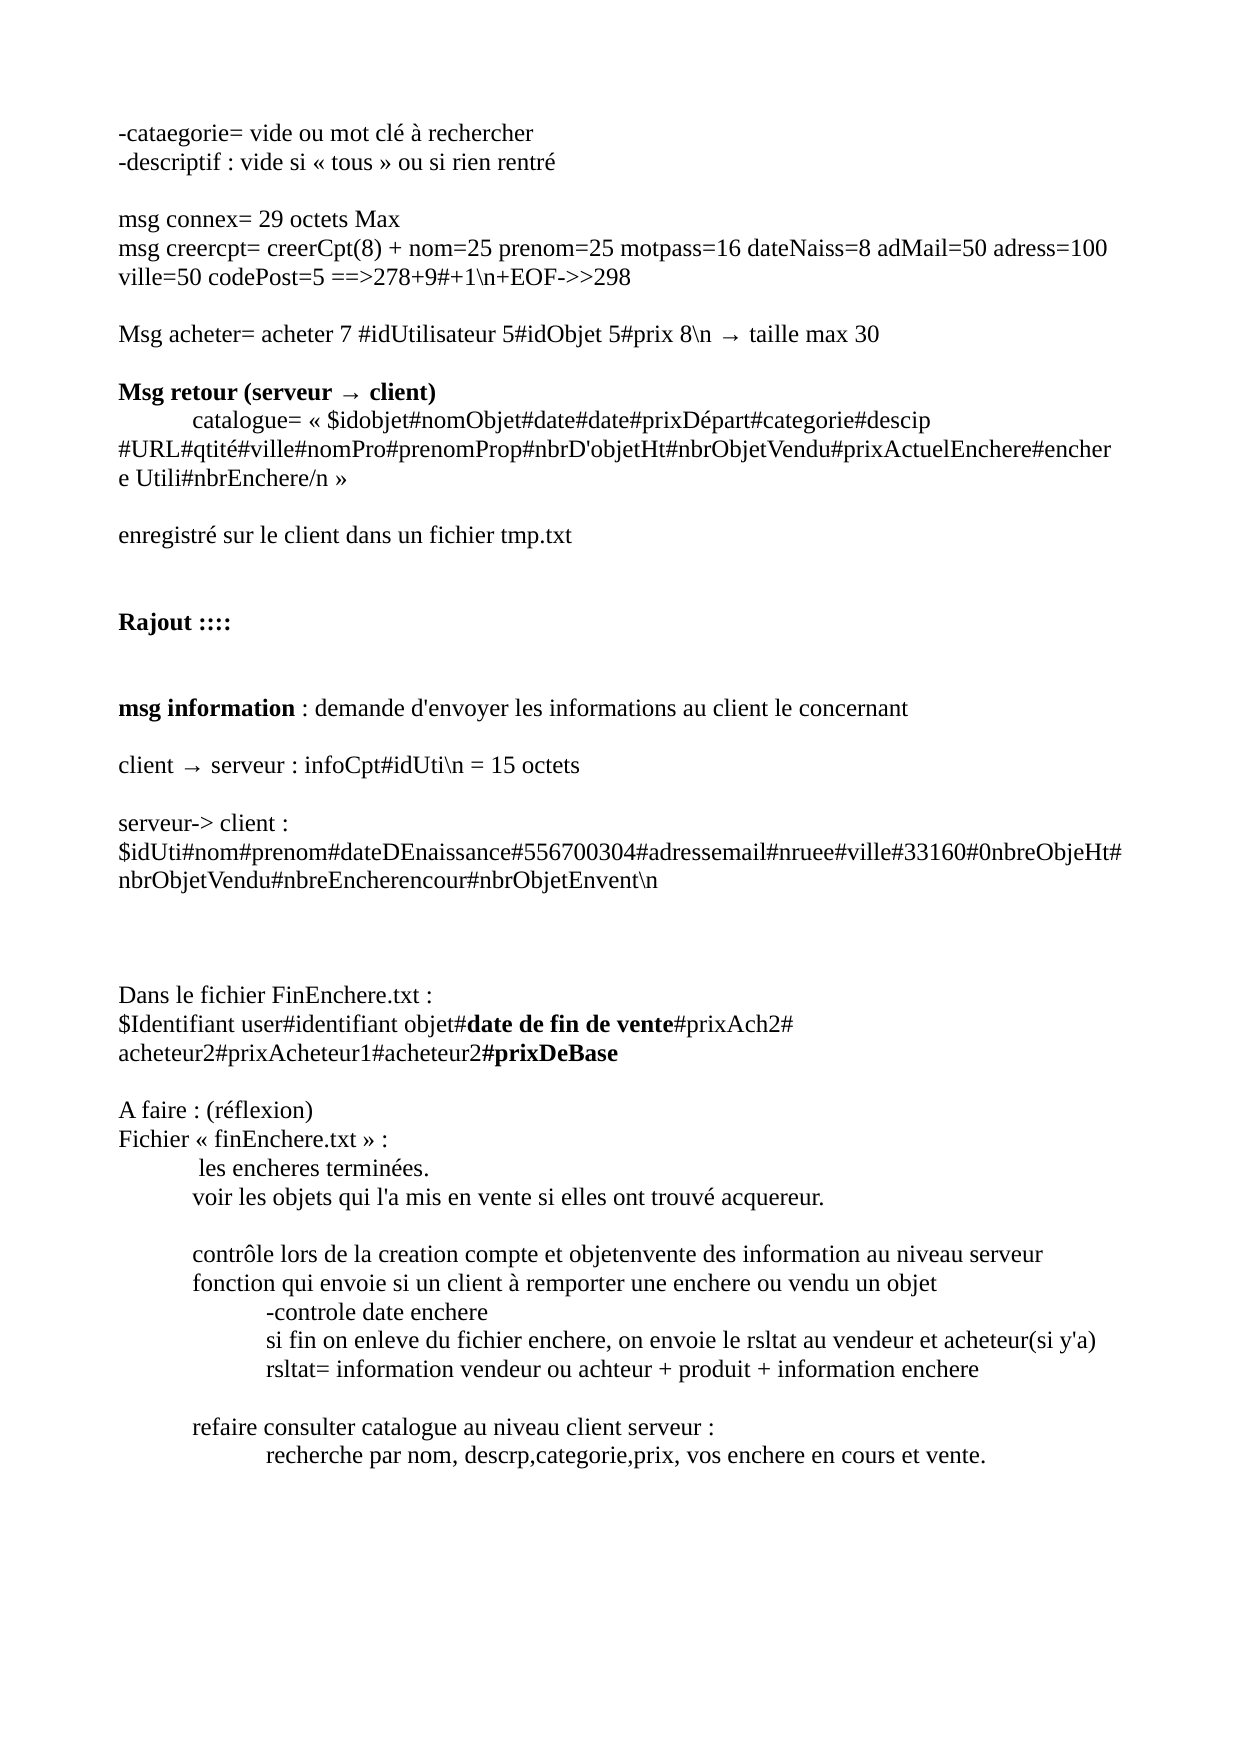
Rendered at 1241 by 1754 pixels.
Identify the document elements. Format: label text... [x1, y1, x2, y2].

text client → serveur : infoCpt#idUti\n = 15 octets [118, 751, 1122, 779]
text voir les objets qui l'a mis en vente si elles ont trouvé acquereur. [118, 1182, 1122, 1211]
text -cataegorie= vide ou mot clé à rechercher [118, 118, 1122, 147]
text recherche par nom, descrp,categorie,prix, vos enchere en cours et vente. [118, 1441, 1122, 1469]
text catalogue= « $idobjet#nomObjet#date#date#prixDépart#categorie#descip #URL#qtité#ville#nomPro#prenomProp#nbrD'objetHt#nbrObjetVendu#prixActuelEnchere#enchere Utili#nbrEnchere/n » [118, 406, 1122, 492]
text fonction qui envoie si un client à remporter une enchere ou vendu un objet [118, 1268, 1122, 1297]
text Rajout :::: [118, 607, 1122, 636]
text Fichier « finEnchere.txt » : [118, 1124, 1122, 1153]
text contrôle lors de la creation compte et objetenvente des information au niveau serveur [118, 1239, 1122, 1268]
text les encheres terminées. [118, 1153, 1122, 1182]
text msg creercpt= creerCpt(8) + nom=25 prenom=25 motpass=16 dateNaiss=8 adMail=50 adress=100 ville=50 codePost=5 ==>278+9#+1\n+EOF->>298 [118, 233, 1122, 291]
text refaire consulter catalogue au niveau client serveur : [118, 1412, 1122, 1441]
text A faire : (réflexion) [118, 1096, 1122, 1124]
text Dans le fichier FinEnchere.txt : [118, 981, 1122, 1009]
text serveur-> client : $idUti#nom#prenom#dateDEnaissance#556700304#adressemail#nruee#ville#33160#0nbreObjeHt#nbrObjetVendu#nbreEncherencour#nbrObjetEnvent\n [118, 808, 1122, 894]
text Msg retour (serveur → client) [118, 377, 1122, 406]
text Msg acheter= acheter 7 #idUtilisateur 5#idObjet 5#prix 8\n → taille max 30 [118, 319, 1122, 348]
text msg connex= 29 octets Max [118, 204, 1122, 233]
text -controle date enchere [118, 1297, 1122, 1326]
text si fin on enleve du fichier enchere, on envoie le rsltat au vendeur et acheteur(si y'a) [118, 1326, 1122, 1354]
text enregistré sur le client dans un fichier tmp.txt [118, 521, 1122, 549]
text -descriptif : vide si « tous » ou si rien rentré [118, 147, 1122, 176]
text msg information : demande d'envoyer les informations au client le concernant [118, 693, 1122, 722]
text $Identifiant user#identifiant objet#date de fin de vente#prixAch2# acheteur2#prixAcheteur1#acheteur2#prixDeBase [118, 1009, 1122, 1067]
text rsltat= information vendeur ou achteur + produit + information enchere [118, 1354, 1122, 1383]
